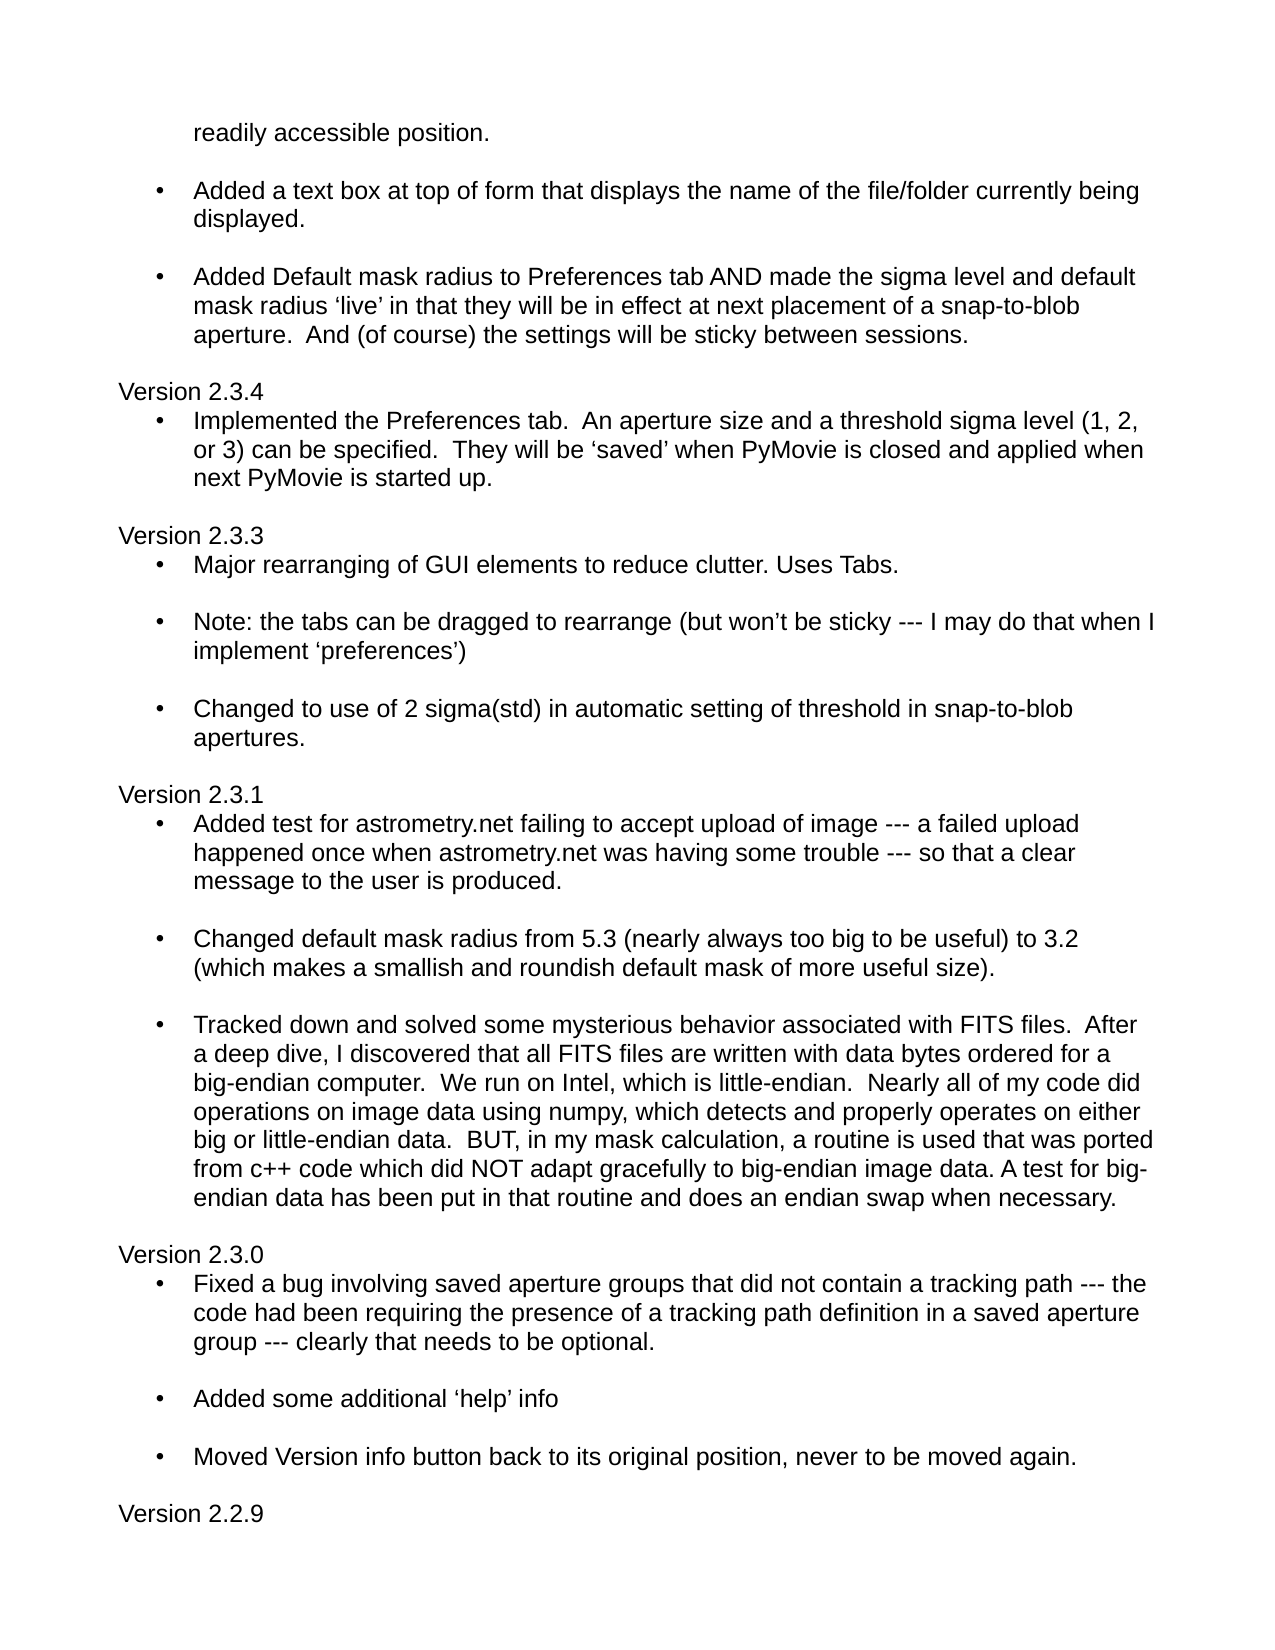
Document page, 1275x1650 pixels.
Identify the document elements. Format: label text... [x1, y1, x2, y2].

list Tracked down and solved some mysterious behavior associated with FITS files. After a deep dive, I discovered that all FITS files are written with data bytes ordered for a big-endian computer. We run on Intel, which is little-endian. Nearly all of my code did operations on image data using numpy, which detects and properly operates on either big or little-endian data. BUT, in my mask calculation, a routine is used that was ported from c++ code which did NOT adapt gracefully to big-endian image data. A test for big-endian data has been put in that routine and does an endian swap when necessary. [156, 1010, 1157, 1240]
list Note: the tabs can be dragged to rearrange (but won’t be sticky --- I may do that when I implement ‘preferences’) [156, 607, 1157, 694]
list Added some additional ‘help’ info [156, 1384, 1157, 1442]
list Added test for astrometry.net failing to accept upload of image --- a failed upload happened once when astrometry.net was having some trouble --- so that a clear message to the user is produced. [156, 809, 1157, 924]
text Version 2.3.1 [118, 780, 1157, 809]
text Version 2.2.9 [118, 1499, 1157, 1528]
text Version 2.3.4 [118, 377, 1157, 406]
list readily accessible position. [156, 118, 1157, 176]
text Version 2.3.0 [118, 1240, 1157, 1269]
list Implemented the Preferences tab. An aperture size and a threshold sigma level (1, 2, or 3) can be specified. They will be ‘saved’ when PyMovie is closed and applied when next PyMovie is started up. [156, 406, 1157, 521]
list Added a text box at top of form that displays the name of the file/folder currently being displayed. [156, 176, 1157, 262]
list Added Default mask radius to Preferences tab AND made the sigma level and default mask radius ‘live’ in that they will be in effect at next placement of a snap-to-blob aperture. And (of course) the settings will be sticky between sessions. [156, 262, 1157, 377]
list Major rearranging of GUI elements to reduce clutter. Uses Tabs. [156, 550, 1157, 607]
list Moved Version info button back to its original position, never to be moved again. [156, 1442, 1157, 1499]
list Changed default mask radius from 5.3 (nearly always too big to be useful) to 3.2 (which makes a smallish and roundish default mask of more useful size). [156, 924, 1157, 1010]
list Changed to use of 2 sigma(std) in automatic setting of threshold in snap-to-blob apertures. [156, 694, 1157, 780]
text Version 2.3.3 [118, 521, 1157, 550]
list Fixed a bug involving saved aperture groups that did not contain a tracking path --- the code had been requiring the presence of a tracking path definition in a saved aperture group --- clearly that needs to be optional. [156, 1269, 1157, 1384]
